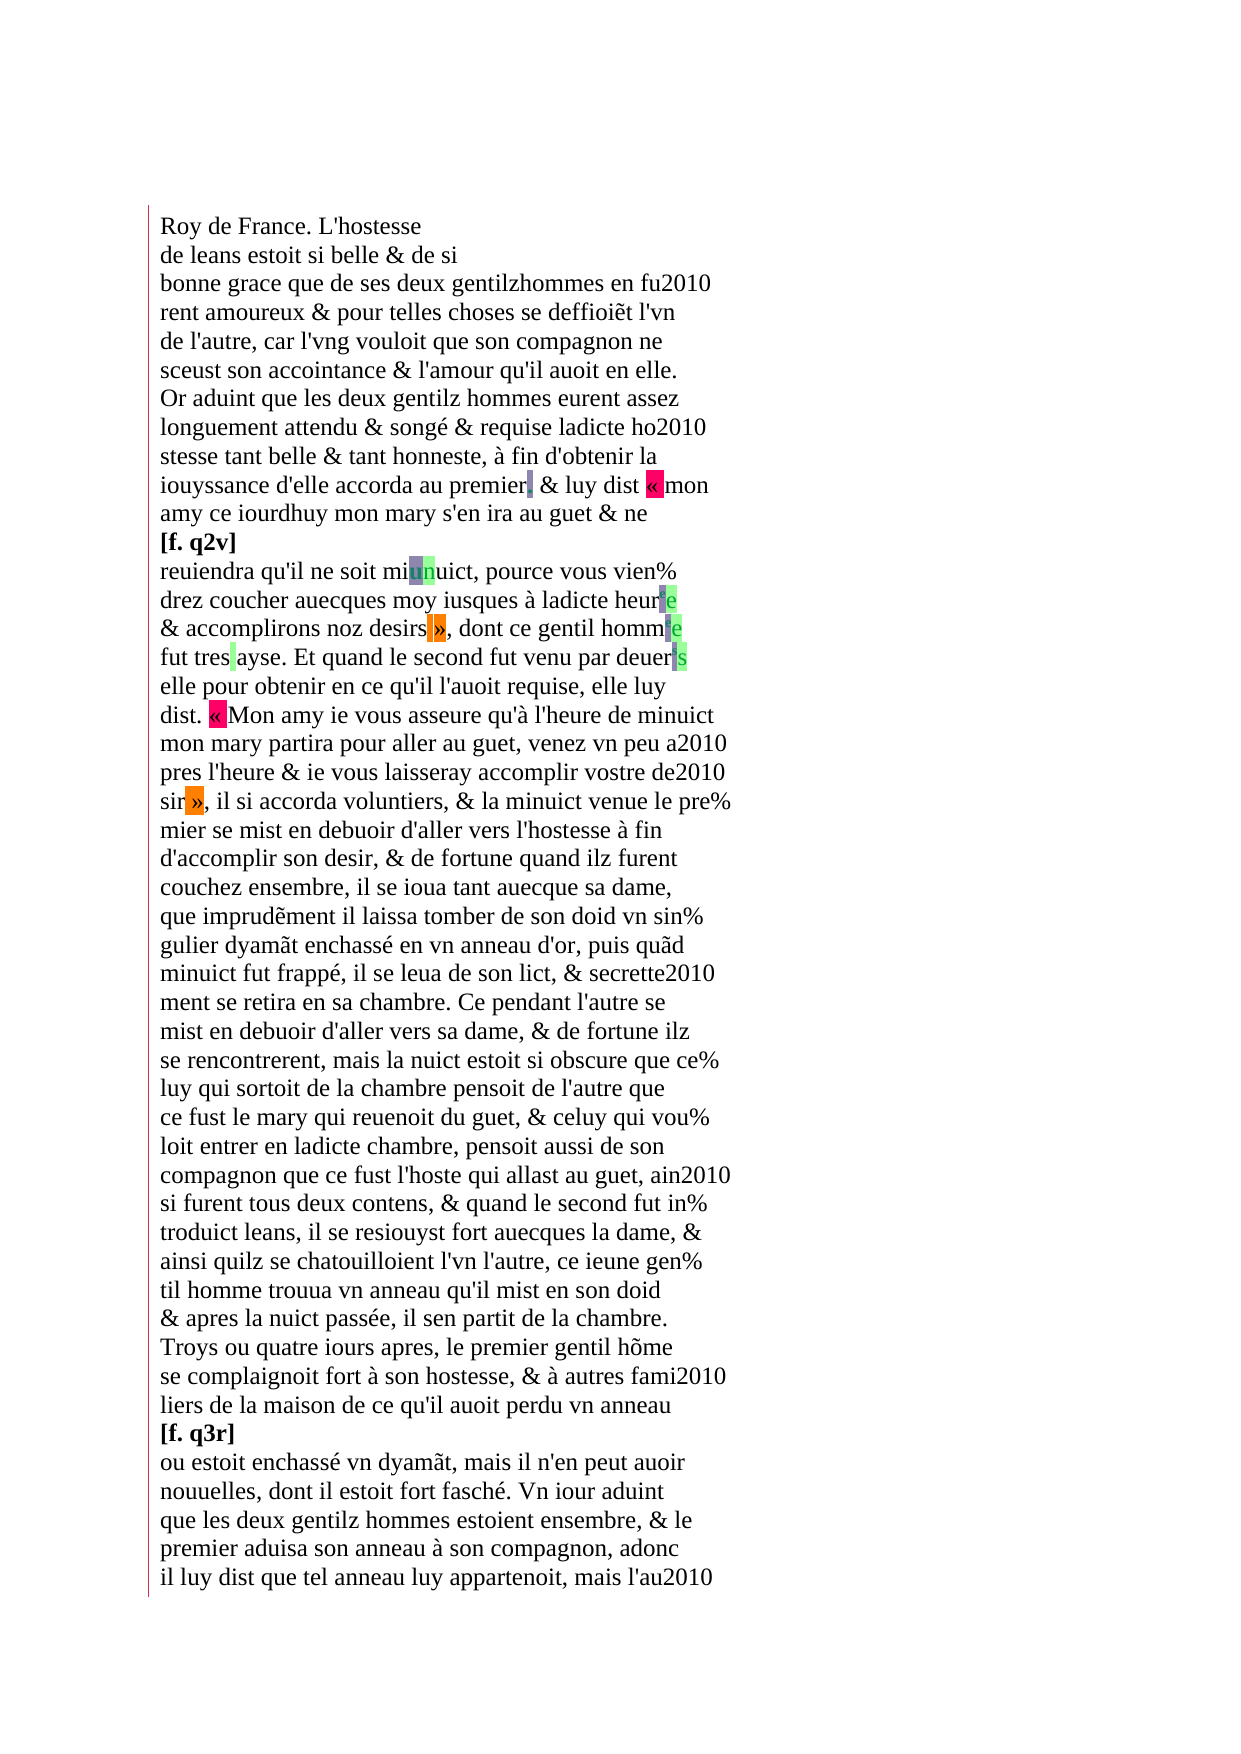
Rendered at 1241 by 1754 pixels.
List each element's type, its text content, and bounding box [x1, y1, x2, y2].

text Roy de France. L'hostesse de leans estoit si belle & de si bonne grace que de ses deux gentilzhommes en fu2010 rent amoureux & pour telles choses se deffioiẽt l'vn de l'autre, car l'vng vouloit que son compagnon ne sceust son accointance & l'amour qu'il auoit en elle. Or aduint que les deux gentilz hommes eurent assez longuement attendu & songé & requise ladicte ho2010 stesse tant belle & tant honneste, à fin d'obtenir la iouyssance d'elle accorda au premier. & luy dist « mon amy ce iourdhuy mon mary s'en ira au guet & ne [f. q2v] reuiendra qu'il ne soit miunuict, pource vous vien% drez coucher auecques moy iusques à ladicte heuree & accomplirons noz desirs », dont ce gentil hommee fut tres ayse. Et quand le second fut venu par deuerss elle pour obtenir en ce qu'il l'auoit requise, elle luy dist. « Mon amy ie vous asseure qu'à l'heure de minuict mon mary partira pour aller au guet, venez vn peu a2010 pres l'heure & ie vous laisseray accomplir vostre de2010 sir », il si accorda voluntiers, & la minuict venue le pre% mier se mist en debuoir d'aller vers l'hostesse à fin d'accomplir son desir, & de fortune quand ilz furent couchez ensembre, il se ioua tant auecque sa dame, que imprudẽment il laissa tomber de son doid vn sin% gulier dyamãt enchassé en vn anneau d'or, puis quãd minuict fut frappé, il se leua de son lict, & secrette2010 ment se retira en sa chambre. Ce pendant l'autre se mist en debuoir d'aller vers sa dame, & de fortune ilz se rencontrerent, mais la nuict estoit si obscure que ce% luy qui sortoit de la chambre pensoit de l'autre que ce fust le mary qui reuenoit du guet, & celuy qui vou% loit entrer en ladicte chambre, pensoit aussi de son compagnon que ce fust l'hoste qui allast au guet, ain2010 si furent tous deux contens, & quand le second fut in% troduict leans, il se resiouyst fort auecques la dame, & ainsi quilz se chatouilloient l'vn l'autre, ce ieune gen% til homme trouua vn anneau qu'il mist en son doid & apres la nuict passée, il sen partit de la chambre. Troys ou quatre iours apres, le premier gentil hõme se complaignoit fort à son hostesse, & à autres fami2010 liers de la maison de ce qu'il auoit perdu vn anneau [f. q3r] ou estoit enchassé vn dyamãt, mais il n'en peut auoir nouuelles, dont il estoit fort fasché. Vn iour aduint que les deux gentilz hommes estoient ensembre, & le premier aduisa son anneau à son compagnon, adonc il luy dist que tel anneau luy appartenoit, mais l'au2010 [149, 205, 1093, 1597]
